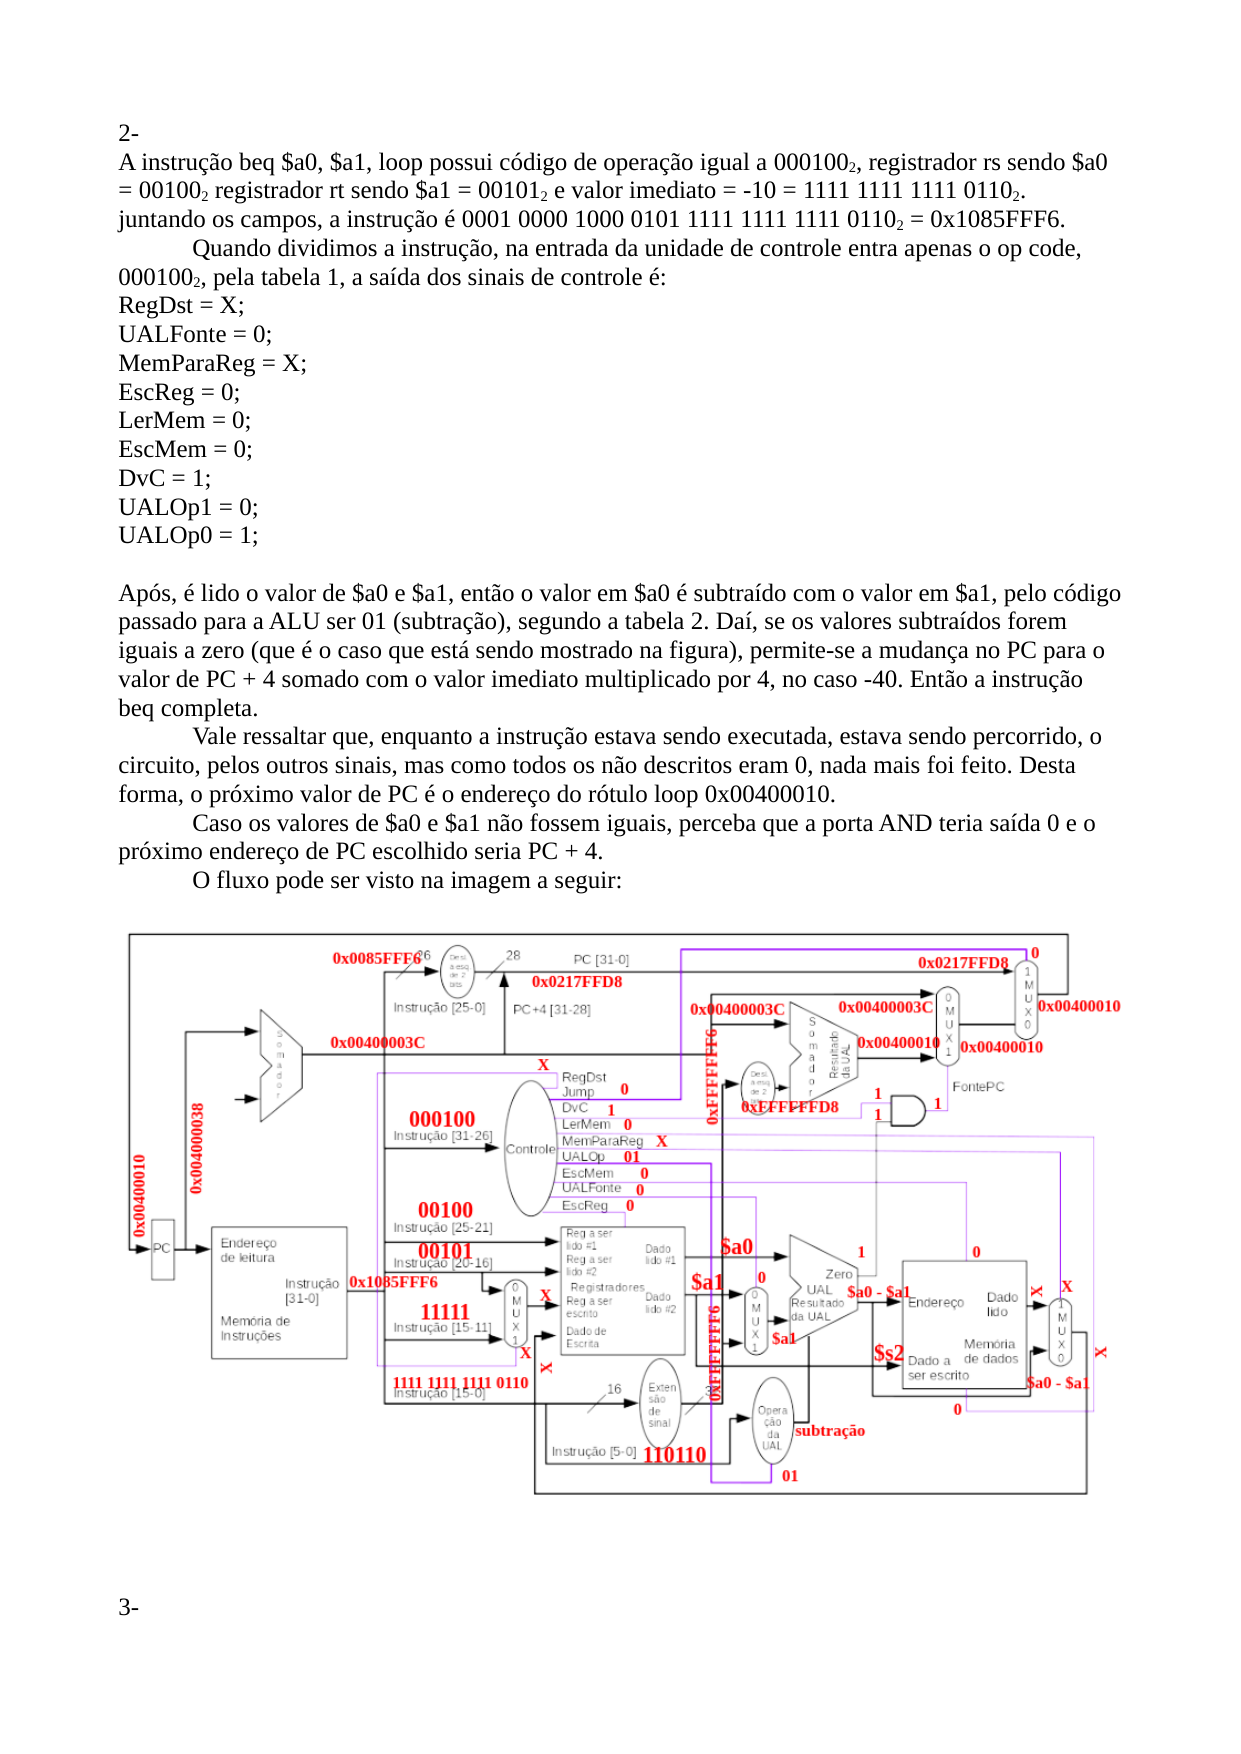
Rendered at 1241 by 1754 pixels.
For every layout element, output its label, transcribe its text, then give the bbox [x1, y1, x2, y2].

text UALOp0 = 1; [118, 521, 1122, 549]
text MemParaReg = X; [118, 348, 1122, 377]
text LerMem = 0; [118, 406, 1122, 434]
text UALOp1 = 0; [118, 492, 1122, 521]
text juntando os campos, a instrução é 0001 0000 1000 0101 1111 1111 1111 01102 = 0x1085FFF6. [118, 204, 1122, 233]
text EscMem = 0; [118, 434, 1122, 463]
text Após, é lido o valor de $a0 e $a1, então o valor em $a0 é subtraído com o valor em $a1, pelo código passado para a ALU ser 01 (subtração), segundo a tabela 2. Daí, se os valores subtraídos forem iguais a zero (que é o caso que está sendo mostrado na figura), permite-se a mudança no PC para o valor de PC + 4 somado com o valor imediato multiplicado por 4, no caso -40. Então a instrução beq completa. [118, 578, 1122, 721]
text A instrução beq $a0, $a1, loop possui código de operação igual a 0001002, registrador rs sendo $a0 = 001002 registrador rt sendo $a1 = 001012 e valor imediato = -10 = 1111 1111 1111 01102. [118, 147, 1122, 204]
text UALFonte = 0; [118, 319, 1122, 348]
text Vale ressaltar que, enquanto a instrução estava sendo executada, estava sendo percorrido, o circuito, pelos outros sinais, mas como todos os não descritos eram 0, nada mais foi feito. Desta forma, o próximo valor de PC é o endereço do rótulo loop 0x00400010. [118, 721, 1122, 808]
text DvC = 1; [118, 463, 1122, 492]
text Caso os valores de $a0 e $a1 não fossem iguais, perceba que a porta AND teria saída 0 e o próximo endereço de PC escolhido seria PC + 4. [118, 808, 1122, 865]
text 2- [118, 118, 1122, 147]
text Quando dividimos a instrução, na entrada da unidade de controle entra apenas o op code, 0001002, pela tabela 1, a saída dos sinais de controle é: [118, 233, 1122, 291]
text O fluxo pode ser visto na imagem a seguir: [118, 865, 1122, 894]
picture [118, 922, 1123, 1507]
text EscReg = 0; [118, 377, 1122, 406]
text RegDst = X; [118, 291, 1122, 319]
text 3- [118, 1592, 1122, 1621]
